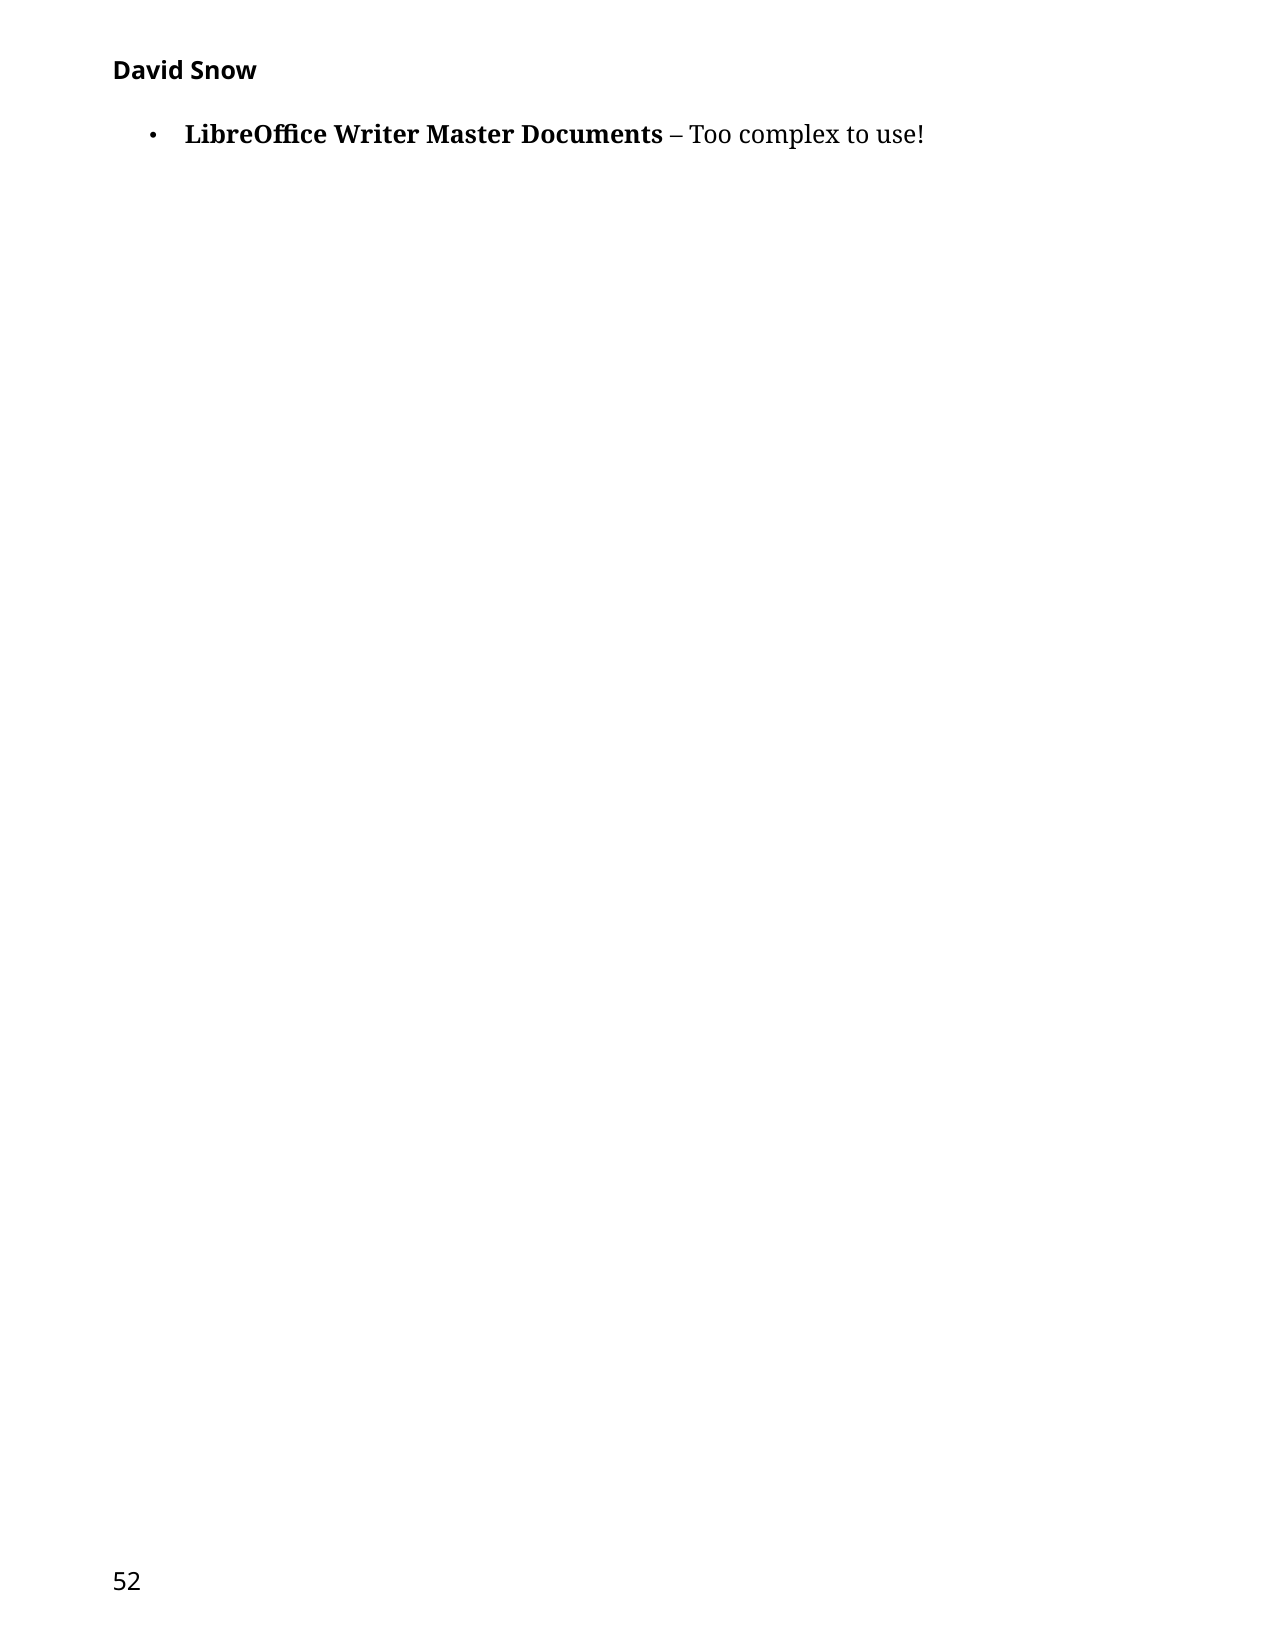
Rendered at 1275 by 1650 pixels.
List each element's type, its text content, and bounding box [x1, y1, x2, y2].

list LibreOffice Writer Master Documents – Too complex to use! [148, 117, 1181, 151]
